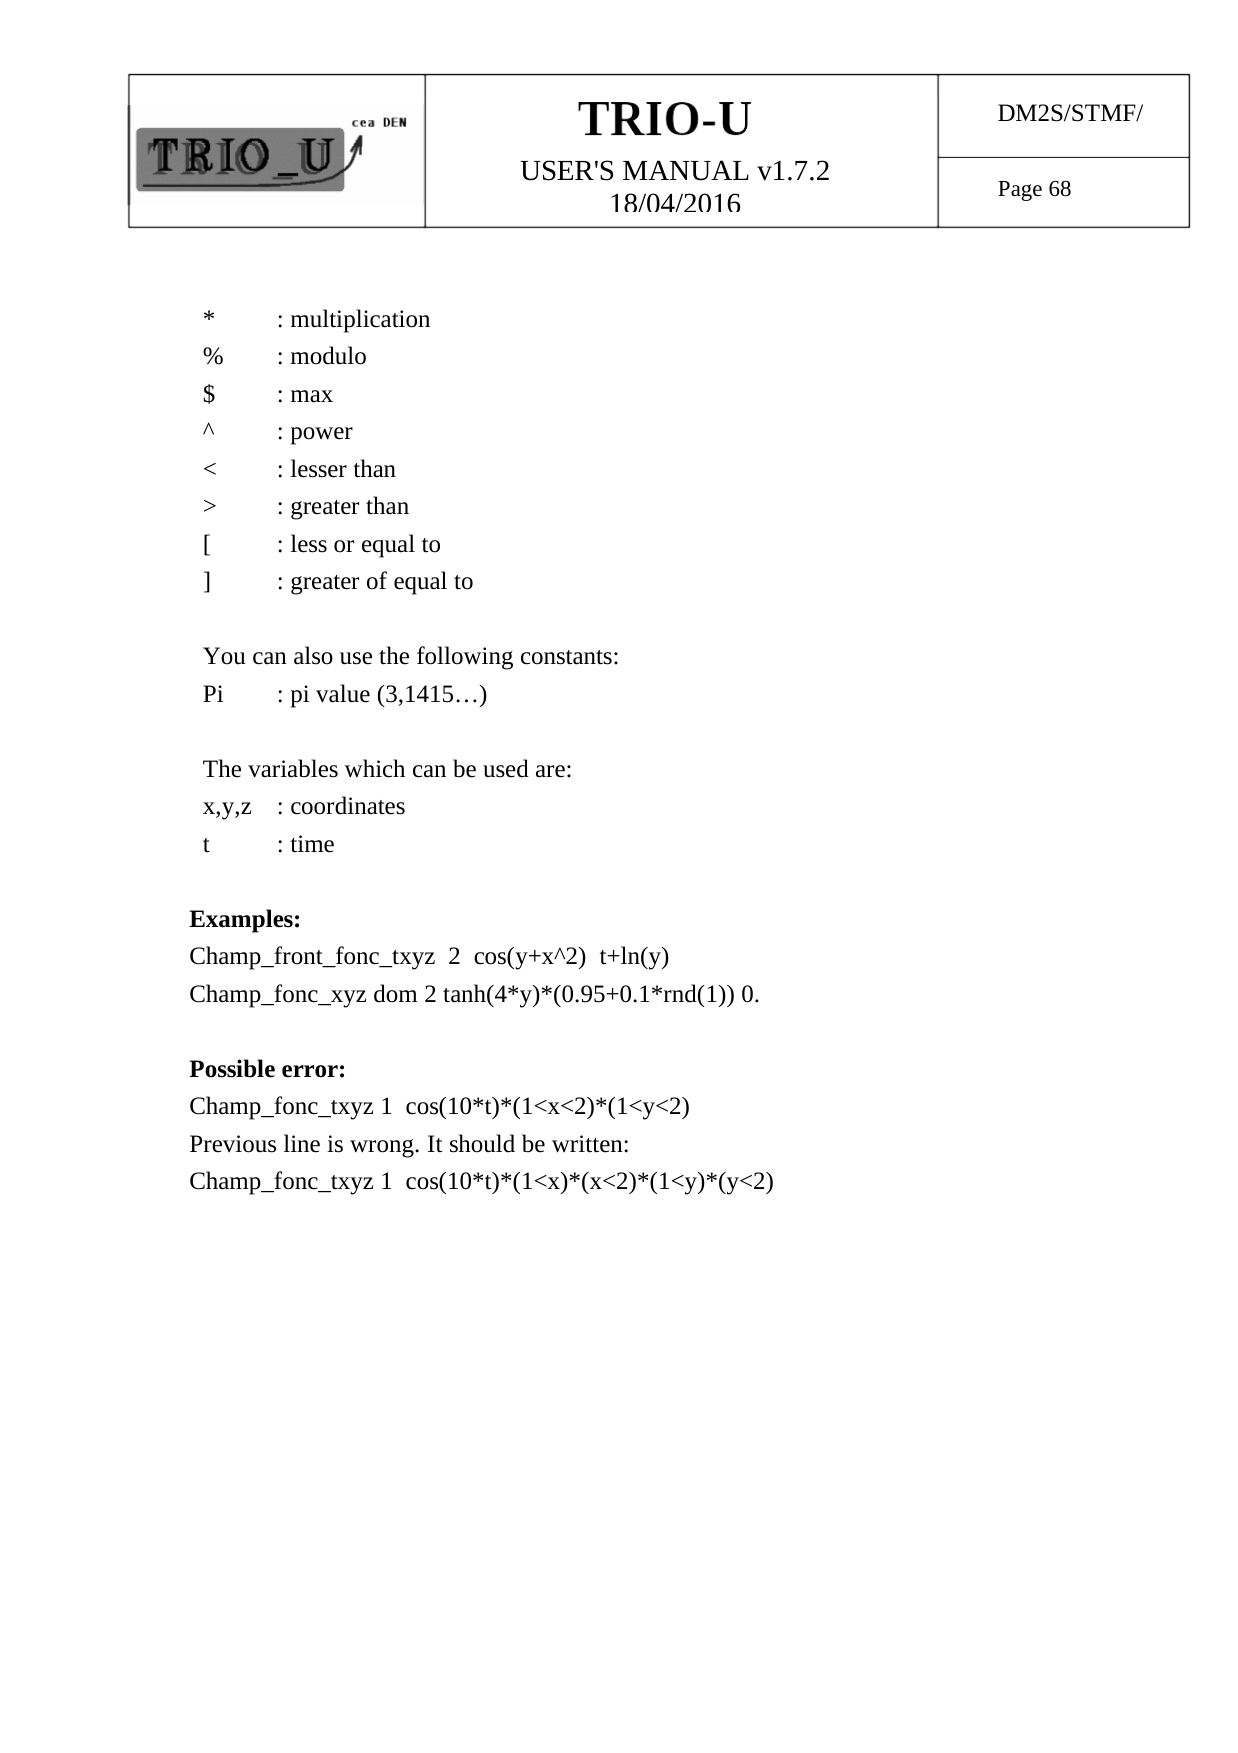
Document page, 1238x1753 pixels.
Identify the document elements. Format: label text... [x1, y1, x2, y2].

text % : modulo [203, 333, 1165, 370]
text Champ_fonc_txyz 1 cos(10*t)*(1<x)*(x<2)*(1<y)*(y<2) [189, 1158, 1165, 1195]
text $ : max [203, 370, 1165, 408]
text Examples: [189, 895, 1165, 933]
text * : multiplication [203, 295, 1165, 333]
text x,y,z : coordinates [203, 783, 1165, 820]
text t : time [203, 820, 1165, 858]
text [ : less or equal to [203, 520, 1165, 558]
text Pi : pi value (3,1415…) [203, 670, 1165, 708]
text Champ_fonc_txyz 1 cos(10*t)*(1<x<2)*(1<y<2) [189, 1083, 1165, 1120]
text > : greater than [203, 483, 1165, 520]
text < : lesser than [203, 445, 1165, 483]
text ] : greater of equal to [203, 558, 1165, 595]
text Champ_fonc_xyz dom 2 tanh(4*y)*(0.95+0.1*rnd(1)) 0. [189, 970, 1165, 1008]
text You can also use the following constants: [203, 633, 1165, 670]
text ^ : power [203, 408, 1165, 445]
text The variables which can be used are: [203, 745, 1165, 783]
text Previous line is wrong. It should be written: [189, 1120, 1165, 1158]
text Champ_front_fonc_txyz 2 cos(y+x^2) t+ln(y) [189, 933, 1165, 970]
text Possible error: [189, 1045, 1165, 1083]
